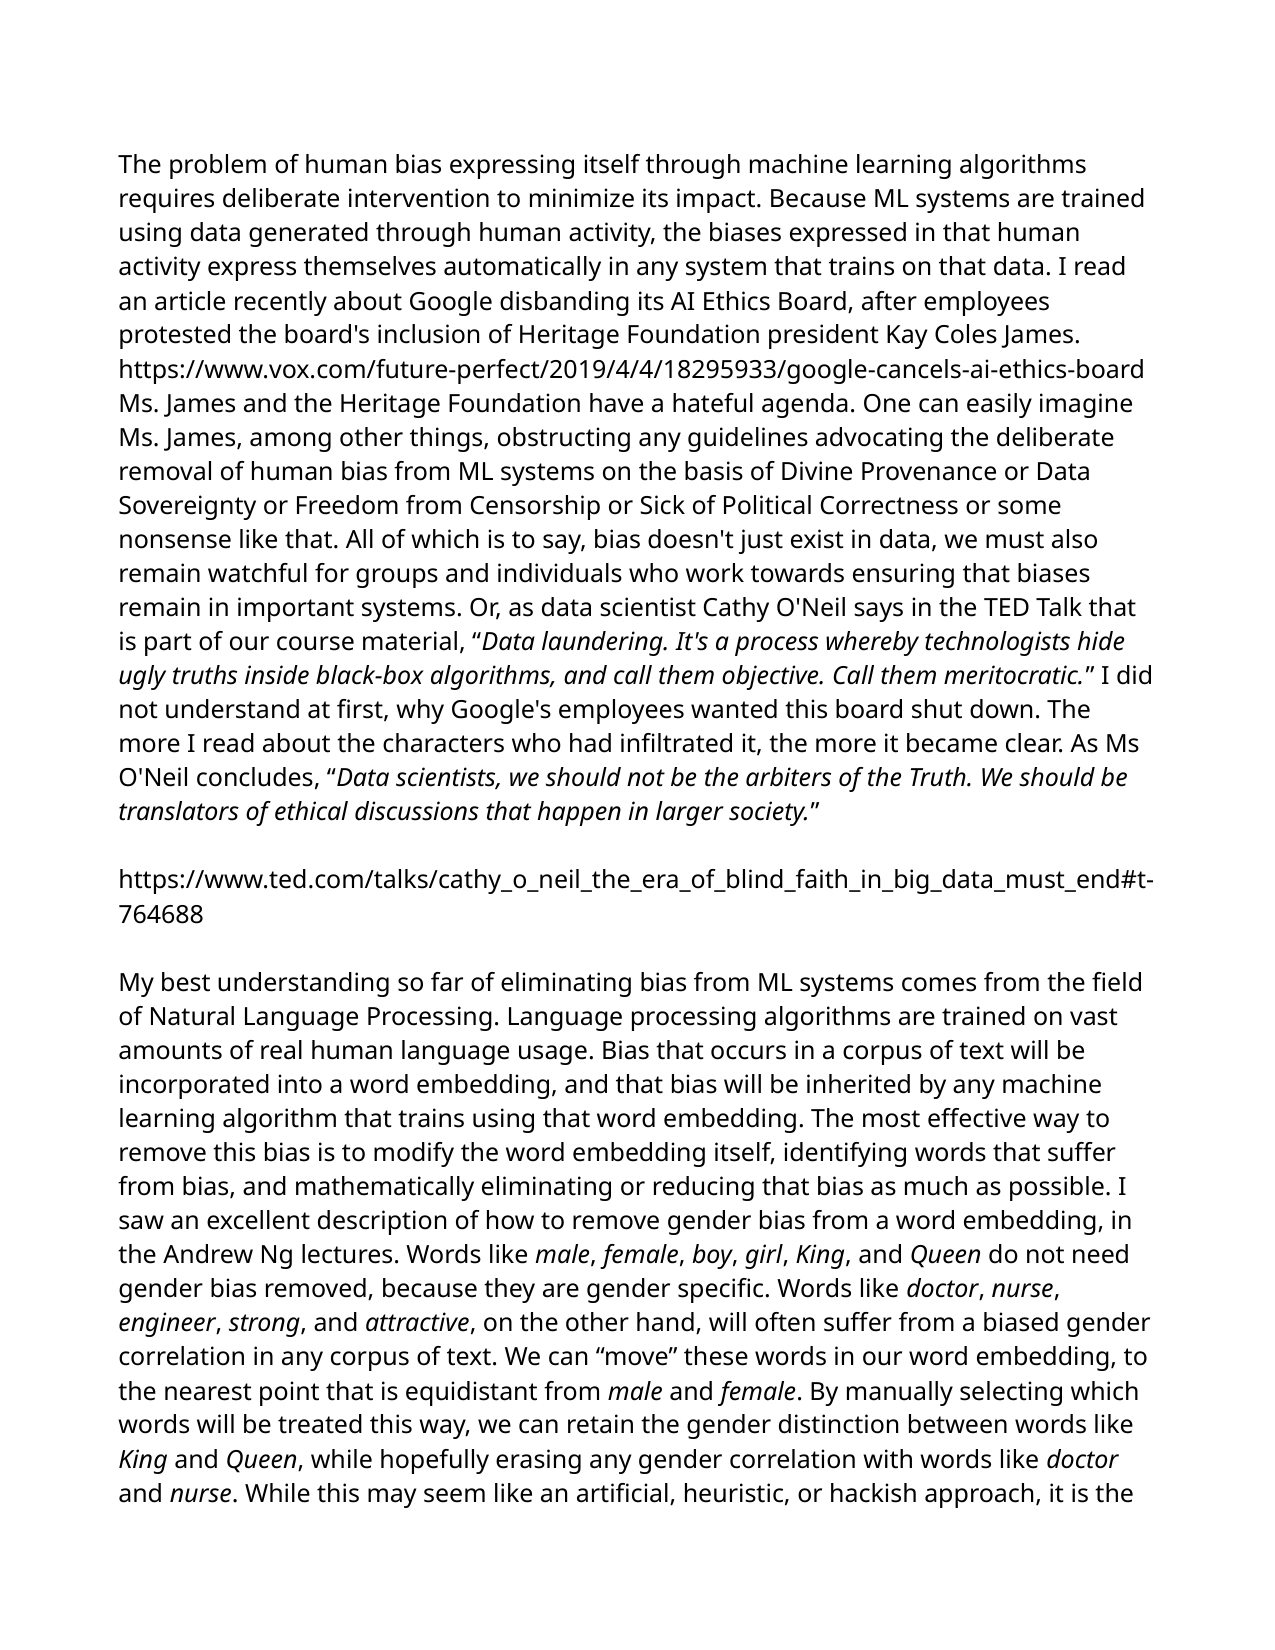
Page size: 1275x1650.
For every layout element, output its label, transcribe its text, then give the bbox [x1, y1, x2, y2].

text My best understanding so far of eliminating bias from ML systems comes from the field of Natural Language Processing. Language processing algorithms are trained on vast amounts of real human language usage. Bias that occurs in a corpus of text will be incorporated into a word embedding, and that bias will be inherited by any machine learning algorithm that trains using that word embedding. The most effective way to remove this bias is to modify the word embedding itself, identifying words that suffer from bias, and mathematically eliminating or reducing that bias as much as possible. I saw an excellent description of how to remove gender bias from a word embedding, in the Andrew Ng lectures. Words like male, female, boy, girl, King, and Queen do not need gender bias removed, because they are gender specific. Words like doctor, nurse, engineer, strong, and attractive, on the other hand, will often suffer from a biased gender correlation in any corpus of text. We can “move” these words in our word embedding, to the nearest point that is equidistant from male and female. By manually selecting which words will be treated this way, we can retain the gender distinction between words like King and Queen, while hopefully erasing any gender correlation with words like doctor and nurse. While this may seem like an artificial, heuristic, or hackish approach, it is the [118, 964, 1157, 1509]
text https://www.ted.com/talks/cathy_o_neil_the_era_of_blind_faith_in_big_data_must_end#t-764688 [118, 862, 1157, 930]
text The problem of human bias expressing itself through machine learning algorithms requires deliberate intervention to minimize its impact. Because ML systems are trained using data generated through human activity, the biases expressed in that human activity express themselves automatically in any system that trains on that data. I read an article recently about Google disbanding its AI Ethics Board, after employees protested the board's inclusion of Heritage Foundation president Kay Coles James. https://www.vox.com/future-perfect/2019/4/4/18295933/google-cancels-ai-ethics-board Ms. James and the Heritage Foundation have a hateful agenda. One can easily imagine Ms. James, among other things, obstructing any guidelines advocating the deliberate removal of human bias from ML systems on the basis of Divine Provenance or Data Sovereignty or Freedom from Censorship or Sick of Political Correctness or some nonsense like that. All of which is to say, bias doesn't just exist in data, we must also remain watchful for groups and individuals who work towards ensuring that biases remain in important systems. Or, as data scientist Cathy O'Neil says in the TED Talk that is part of our course material, “Data laundering. It's a process whereby technologists hide ugly truths inside black-box algorithms, and call them objective. Call them meritocratic.” I did not understand at first, why Google's employees wanted this board shut down. The more I read about the characters who had infiltrated it, the more it became clear. As Ms O'Neil concludes, “Data scientists, we should not be the arbiters of the Truth. We should be translators of ethical discussions that happen in larger society.” [118, 147, 1157, 828]
